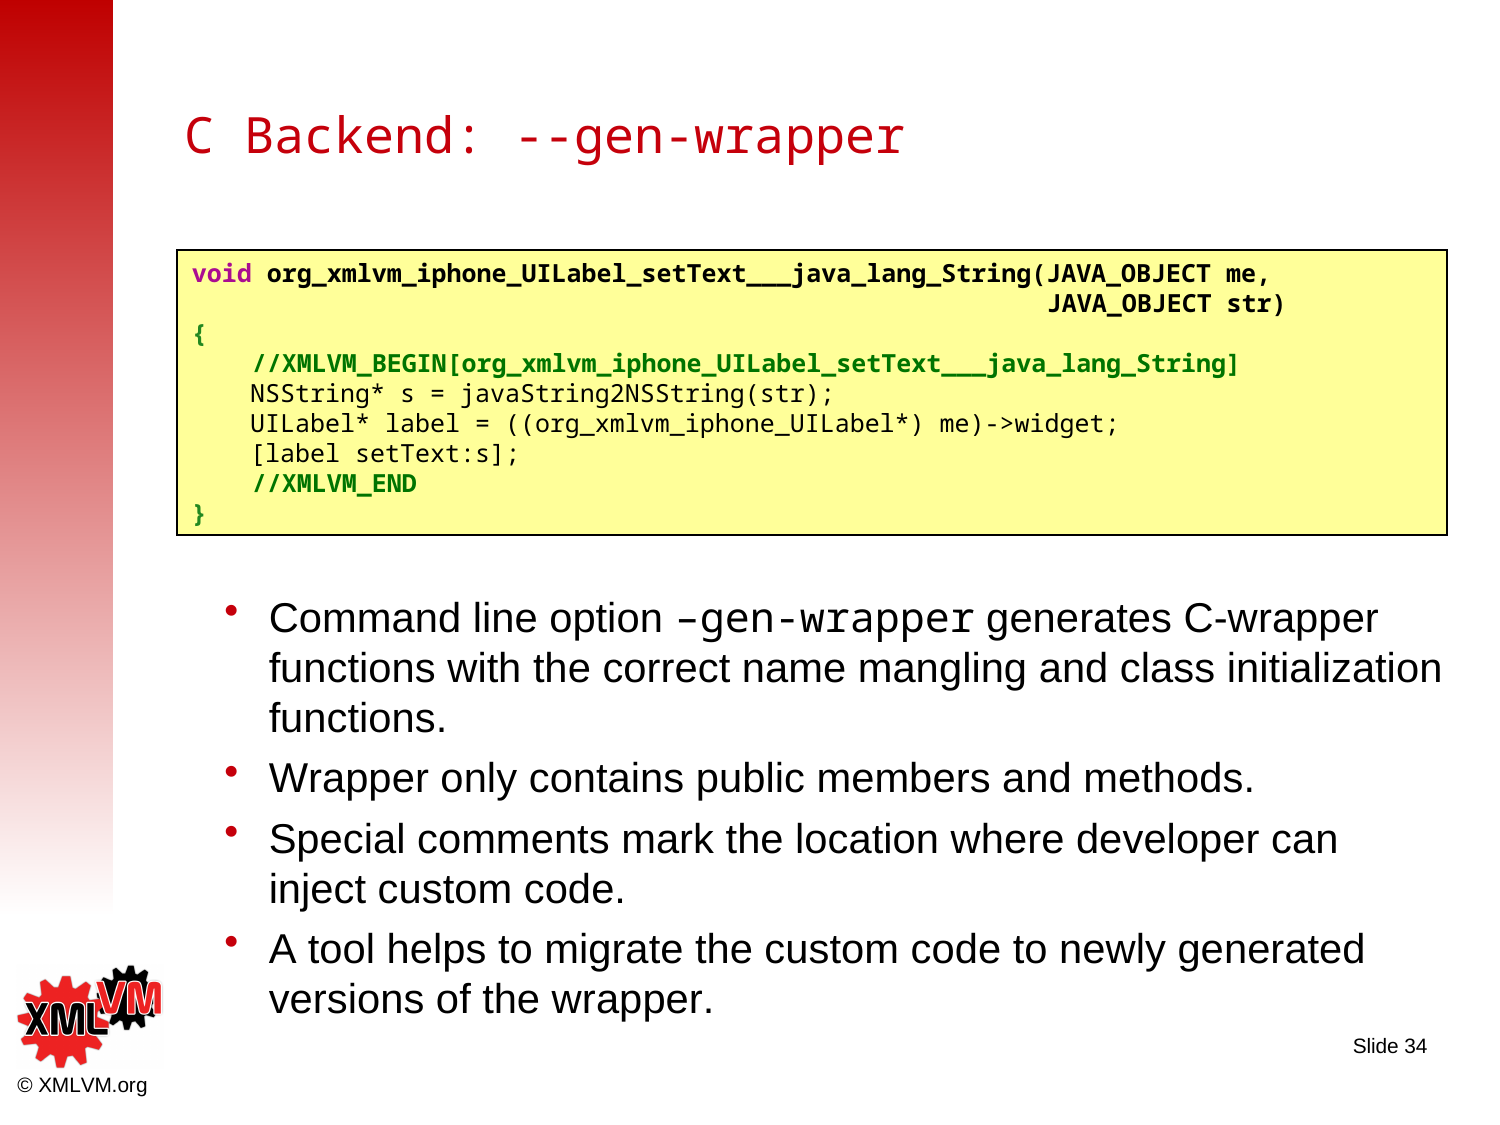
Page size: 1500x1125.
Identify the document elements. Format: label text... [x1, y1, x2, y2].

picture [16, 964, 164, 1069]
text_box void org_xmlvm_iphone_UILabel_setText___java_lang_String(JAVA_OBJECT me, JAVA_OBJECT str) { //XMLVM_BEGIN[org_xmlvm_iphone_UILabel_setText___java_lang_String] NSString* s = javaString2NSString(str); UILabel* label = ((org_xmlvm_iphone_UILabel*) me)->widget; [label setText:s]; //XMLVM_END } [177, 250, 1447, 535]
title C Backend: --gen-wrapper [170, 67, 1447, 207]
list Command line option –gen-wrapper generates C-wrapper functions with the correct name mangling and class initialization functions. Wrapper only contains public members and methods. Special comments mark the location where developer can inject custom code. A tool helps to migrate the custom code to newly generated versions of the wrapper. [224, 590, 1447, 1022]
